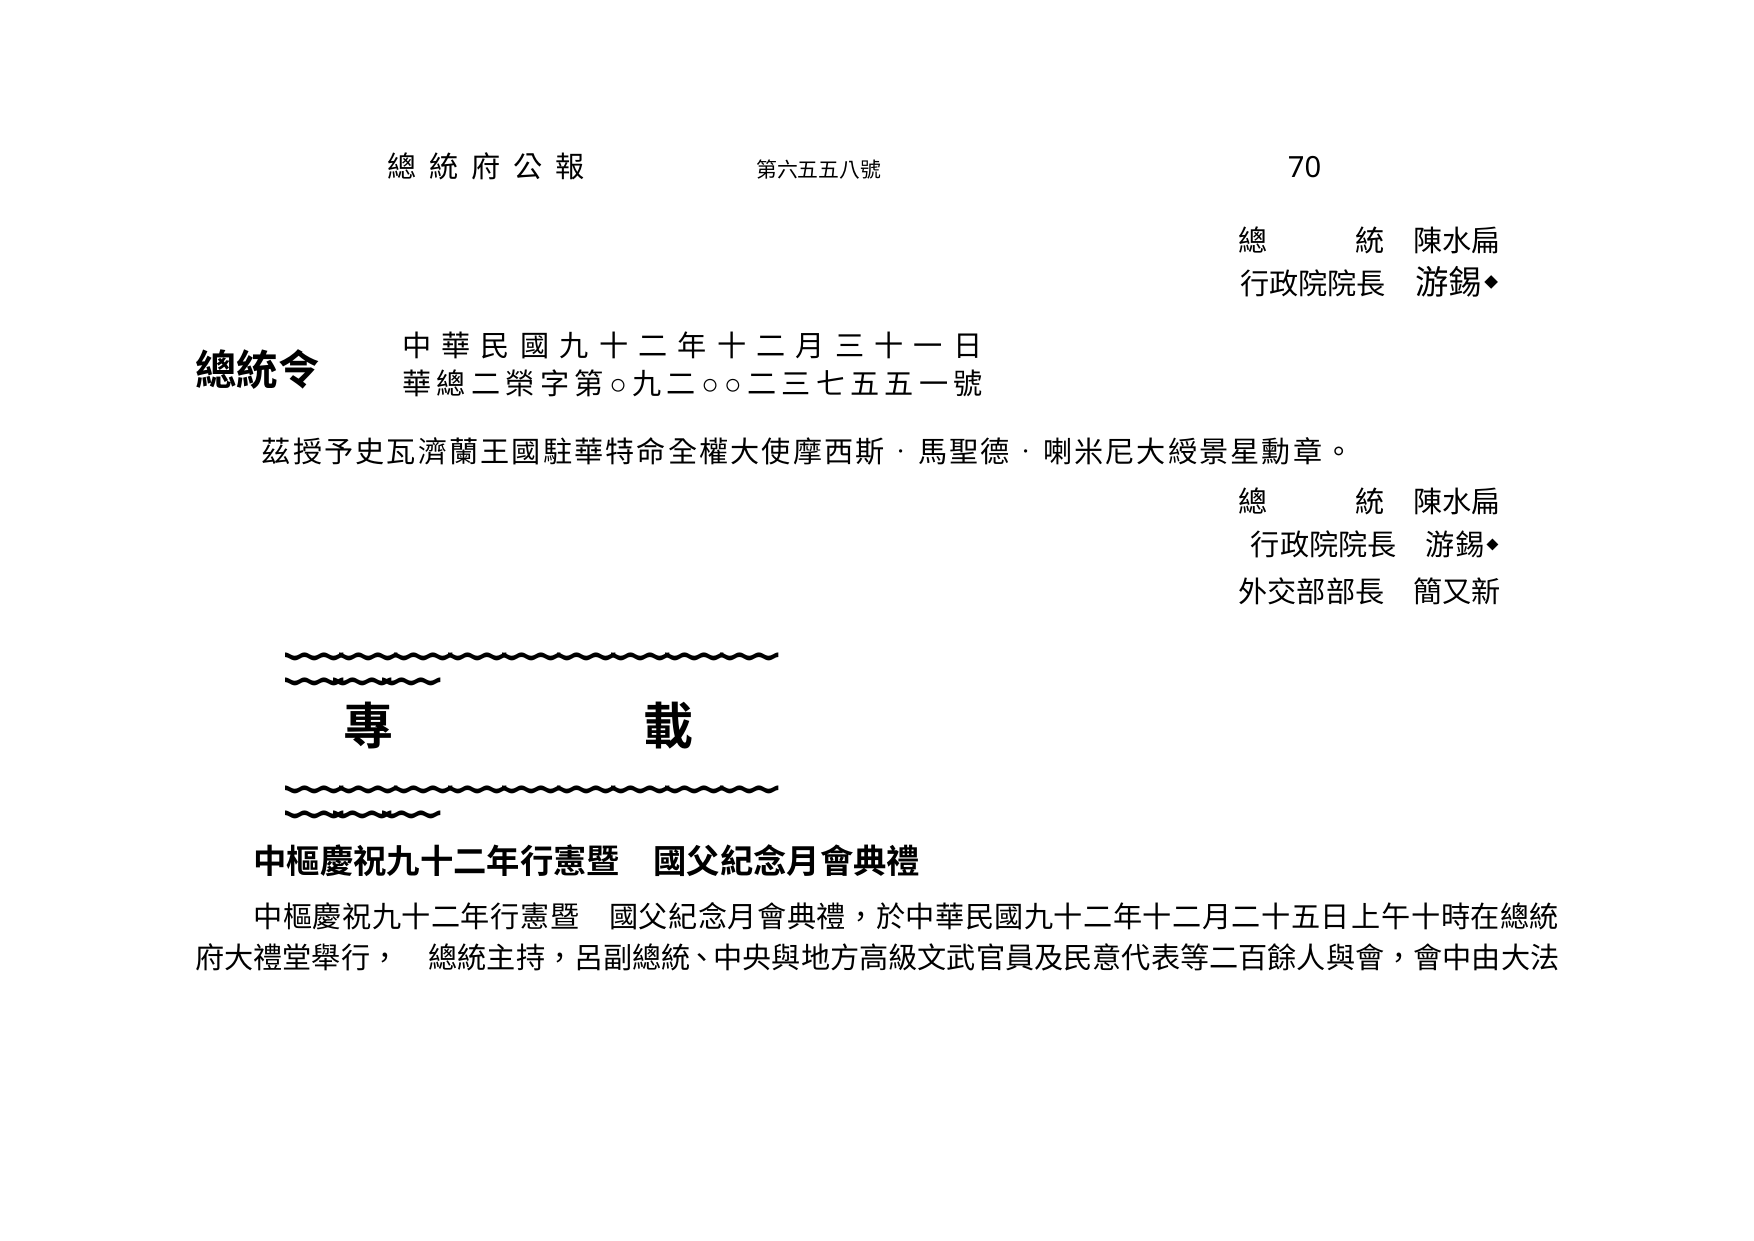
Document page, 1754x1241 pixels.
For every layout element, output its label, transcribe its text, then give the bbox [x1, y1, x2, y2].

text 行政院院長 游錫 [195, 525, 1501, 563]
text 茲授予史瓦濟蘭王國駐華特命全權大使摩西斯‧馬聖德‧喇米尼大綬景星勳章。 [195, 433, 1559, 470]
text 總 統 陳水扁 [195, 222, 1501, 259]
table_cell 專 載 [282, 685, 782, 769]
text 外交部部長 簡又新 [195, 573, 1501, 610]
table_header 總統令 [192, 327, 399, 433]
text 中樞慶祝九十二年行憲暨 國父紀念月會典禮，於中華民國九十二年十二月二十五日上午十時在總統府大禮堂舉行， 總統主持，呂副總統、中央與地方高級文武官員及民意代表等二百餘人與會，會中由大法 [195, 894, 1559, 977]
text 中樞慶祝九十二年行憲暨 國父紀念月會典禮 [253, 844, 1559, 881]
text 總 統 陳水扁 [195, 483, 1501, 520]
text 行政院院長 游錫 [195, 264, 1501, 302]
table_header ﹏﹏﹏﹏﹏﹏﹏﹏﹏﹏﹏﹏ [282, 635, 782, 685]
table_cell ﹏﹏﹏﹏﹏﹏﹏﹏﹏﹏﹏﹏ [282, 769, 782, 831]
table_header 中華民國九十二年十二月三十一日 華總二榮字第○九二○○二三七五五一號 [399, 327, 986, 433]
